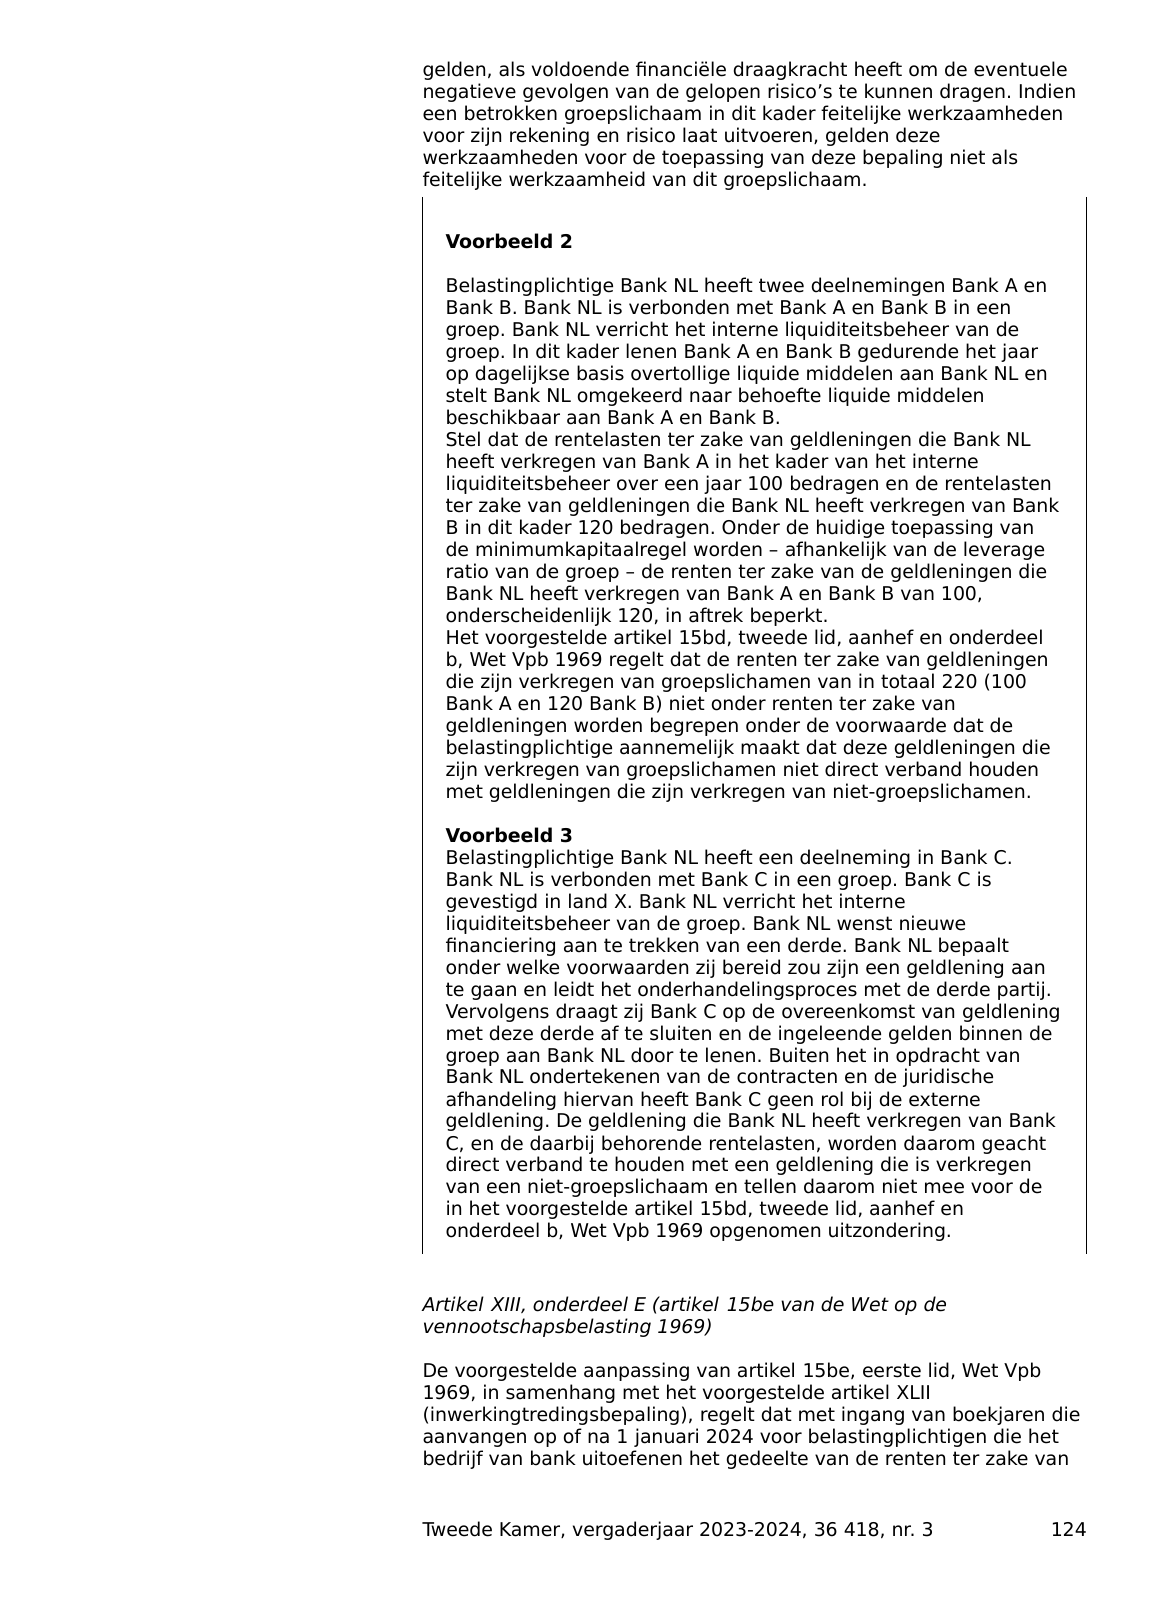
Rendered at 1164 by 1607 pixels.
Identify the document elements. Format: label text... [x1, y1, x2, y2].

text De voorgestelde aanpassing van artikel 15be, eerste lid, Wet Vpb 1969, in samenhang met het voorgestelde artikel XLII (inwerkingtredingsbepaling), regelt dat met ingang van boekjaren die aanvangen op of na 1 januari 2024 voor belastingplichtigen die het bedrijf van bank uitoefenen het gedeelte van de renten ter zake van [422, 1360, 1087, 1470]
table_header Voorbeeld 2 Belastingplichtige Bank NL heeft twee deelnemingen Bank A en Bank B. Bank NL is verbonden met Bank A en Bank B in een groep. Bank NL verricht het interne liquiditeitsbeheer van de groep. In dit kader lenen Bank A en Bank B gedurende het jaar op dagelijkse basis overtollige liquide middelen aan Bank NL en stelt Bank NL omgekeerd naar behoefte liquide middelen beschikbaar aan Bank A en Bank B. Stel dat de rentelasten ter zake van geldleningen die Bank NL heeft verkregen van Bank A in het kader van het interne liquiditeitsbeheer over een jaar 100 bedragen en de rentelasten ter zake van geldleningen die Bank NL heeft verkregen van Bank B in dit kader 120 bedragen. Onder de huidige toepassing van de minimumkapitaalregel worden – afhankelijk van de leverage ratio van de groep – de renten ter zake van de geldleningen die Bank NL heeft verkregen van Bank A en Bank B van 100, onderscheidenlijk 120, in aftrek beperkt. Het voorgestelde artikel 15bd, tweede lid, aanhef en onderdeel b, Wet Vpb 1969 regelt dat de renten ter zake van geldleningen die zijn verkregen van groepslichamen van in totaal 220 (100 Bank A en 120 Bank B) niet onder renten ter zake van geldleningen worden begrepen onder de voorwaarde dat de belastingplichtige aannemelijk maakt dat deze geldleningen die zijn verkregen van groepslichamen niet direct verband houden met geldleningen die zijn verkregen van niet-groepslichamen. Voorbeeld 3 Belastingplichtige Bank NL heeft een deelneming in Bank C. Bank NL is verbonden met Bank C in een groep. Bank C is gevestigd in land X. Bank NL verricht het interne liquiditeitsbeheer van de groep. Bank NL wenst nieuwe financiering aan te trekken van een derde. Bank NL bepaalt onder welke voorwaarden zij bereid zou zijn een geldlening aan te gaan en leidt het onderhandelingsproces met de derde partij. Vervolgens draagt zij Bank C op de overeenkomst van geldlening met deze derde af te sluiten en de ingeleende gelden binnen de groep aan Bank NL door te lenen. Buiten het in opdracht van Bank NL ondertekenen van de contracten en de juridische afhandeling hiervan heeft Bank C geen rol bij de externe geldlening. De geldlening die Bank NL heeft verkregen van Bank C, en de daarbij behorende rentelasten, worden daarom geacht direct verband te houden met een geldlening die is verkregen van een niet-groepslichaam en tellen daarom niet mee voor de in het voorgestelde artikel 15bd, tweede lid, aanhef en onderdeel b, Wet Vpb 1969 opgenomen uitzondering. [423, 197, 1086, 1254]
subtitle Artikel XIII, onderdeel E (artikel 15be van de Wet op de vennootschapsbelasting 1969) [422, 1294, 1087, 1338]
text gelden, als voldoende financiële draagkracht heeft om de eventuele negatieve gevolgen van de gelopen risico’s te kunnen dragen. Indien een betrokken groepslichaam in dit kader feitelijke werkzaamheden voor zijn rekening en risico laat uitvoeren, gelden deze werkzaamheden voor de toepassing van deze bepaling niet als feitelijke werkzaamheid van dit groepslichaam. [422, 59, 1087, 191]
